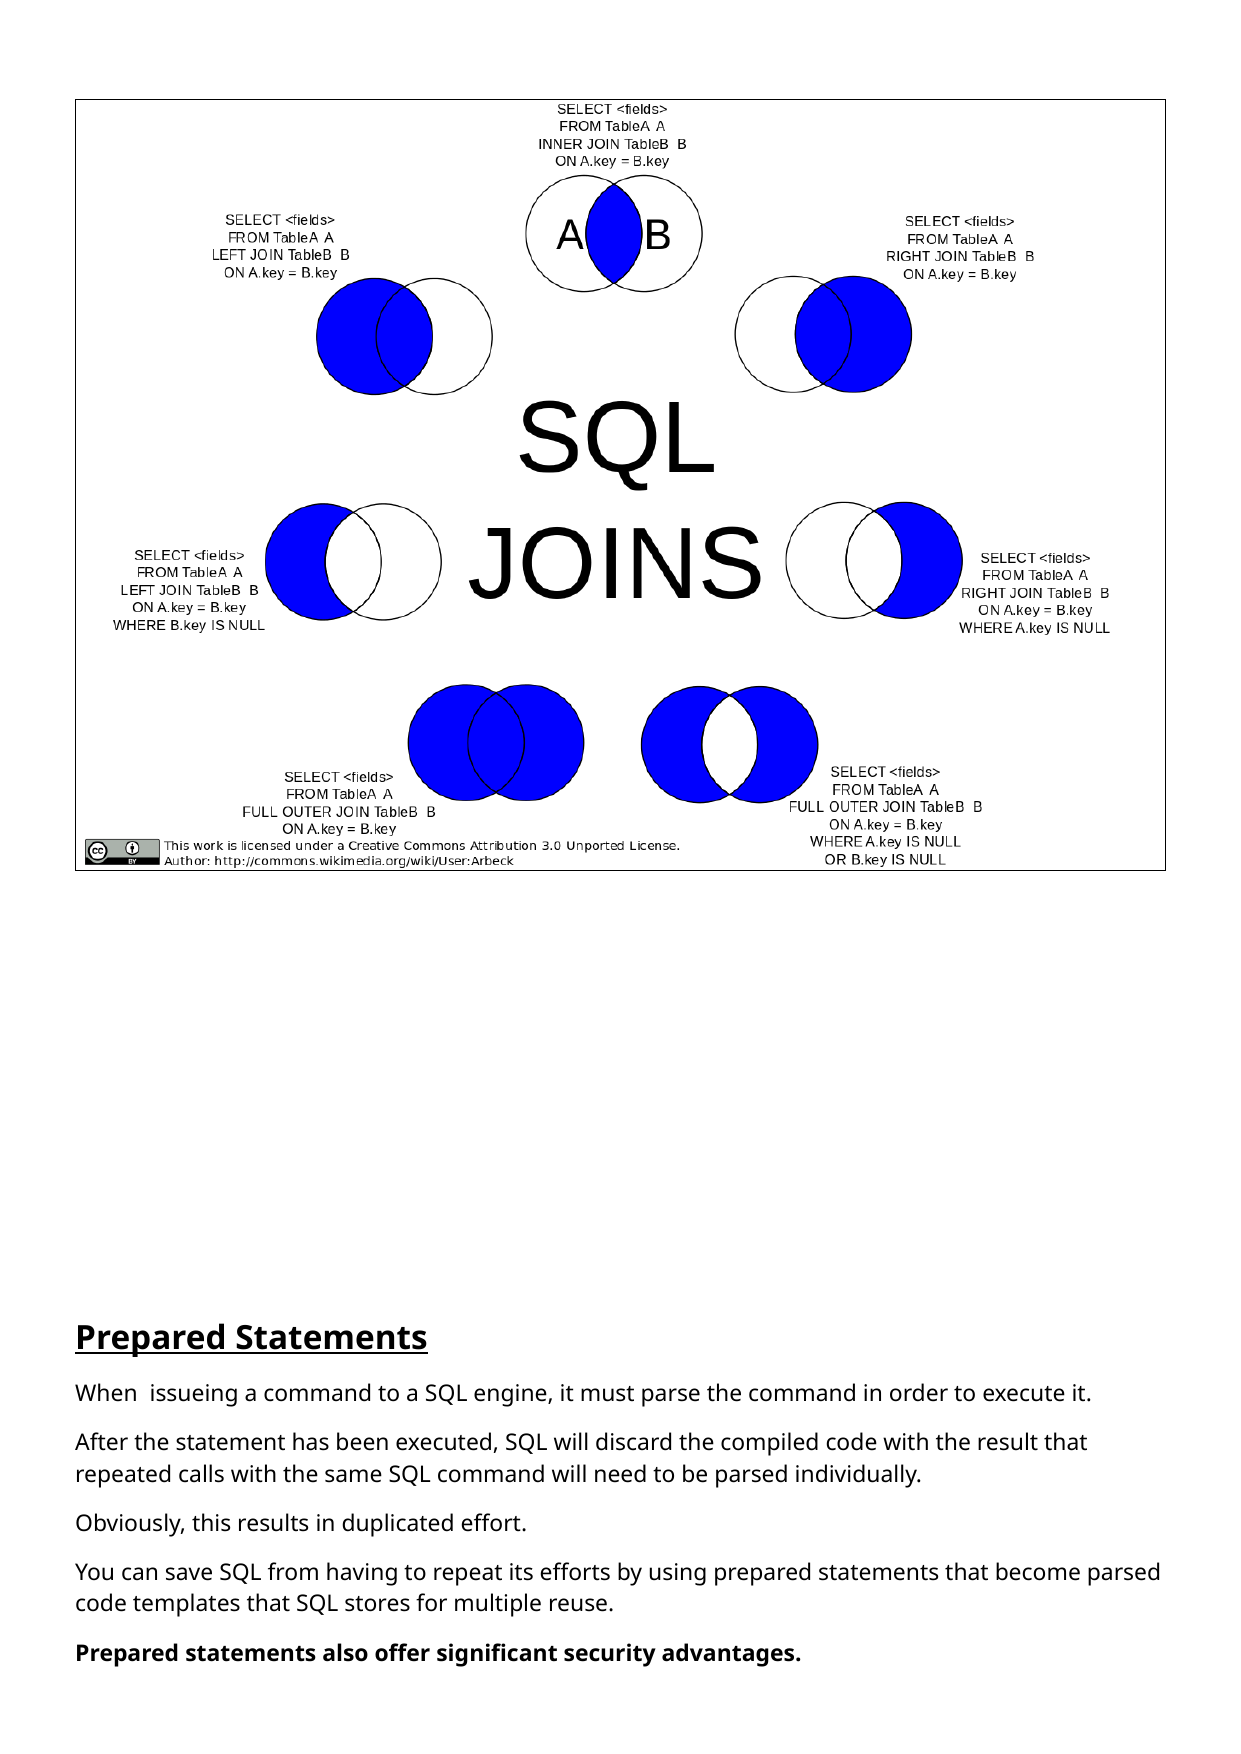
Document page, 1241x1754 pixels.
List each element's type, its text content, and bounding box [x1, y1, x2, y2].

text When issueing a command to a SQL engine, it must parse the command in order to execute it. [75, 1377, 1166, 1408]
text After the statement has been executed, SQL will discard the compiled code with the result that repeated calls with the same SQL command will need to be parsed individually. [75, 1426, 1166, 1489]
text Obviously, this results in duplicated effort. [75, 1507, 1166, 1538]
text Prepared statements also offer significant security advantages. [75, 1637, 1166, 1668]
picture [76, 100, 1165, 870]
text Prepared Statements [75, 1313, 1166, 1359]
text You can save SQL from having to repeat its efforts by using prepared statements that become parsed code templates that SQL stores for multiple reuse. [75, 1556, 1166, 1618]
